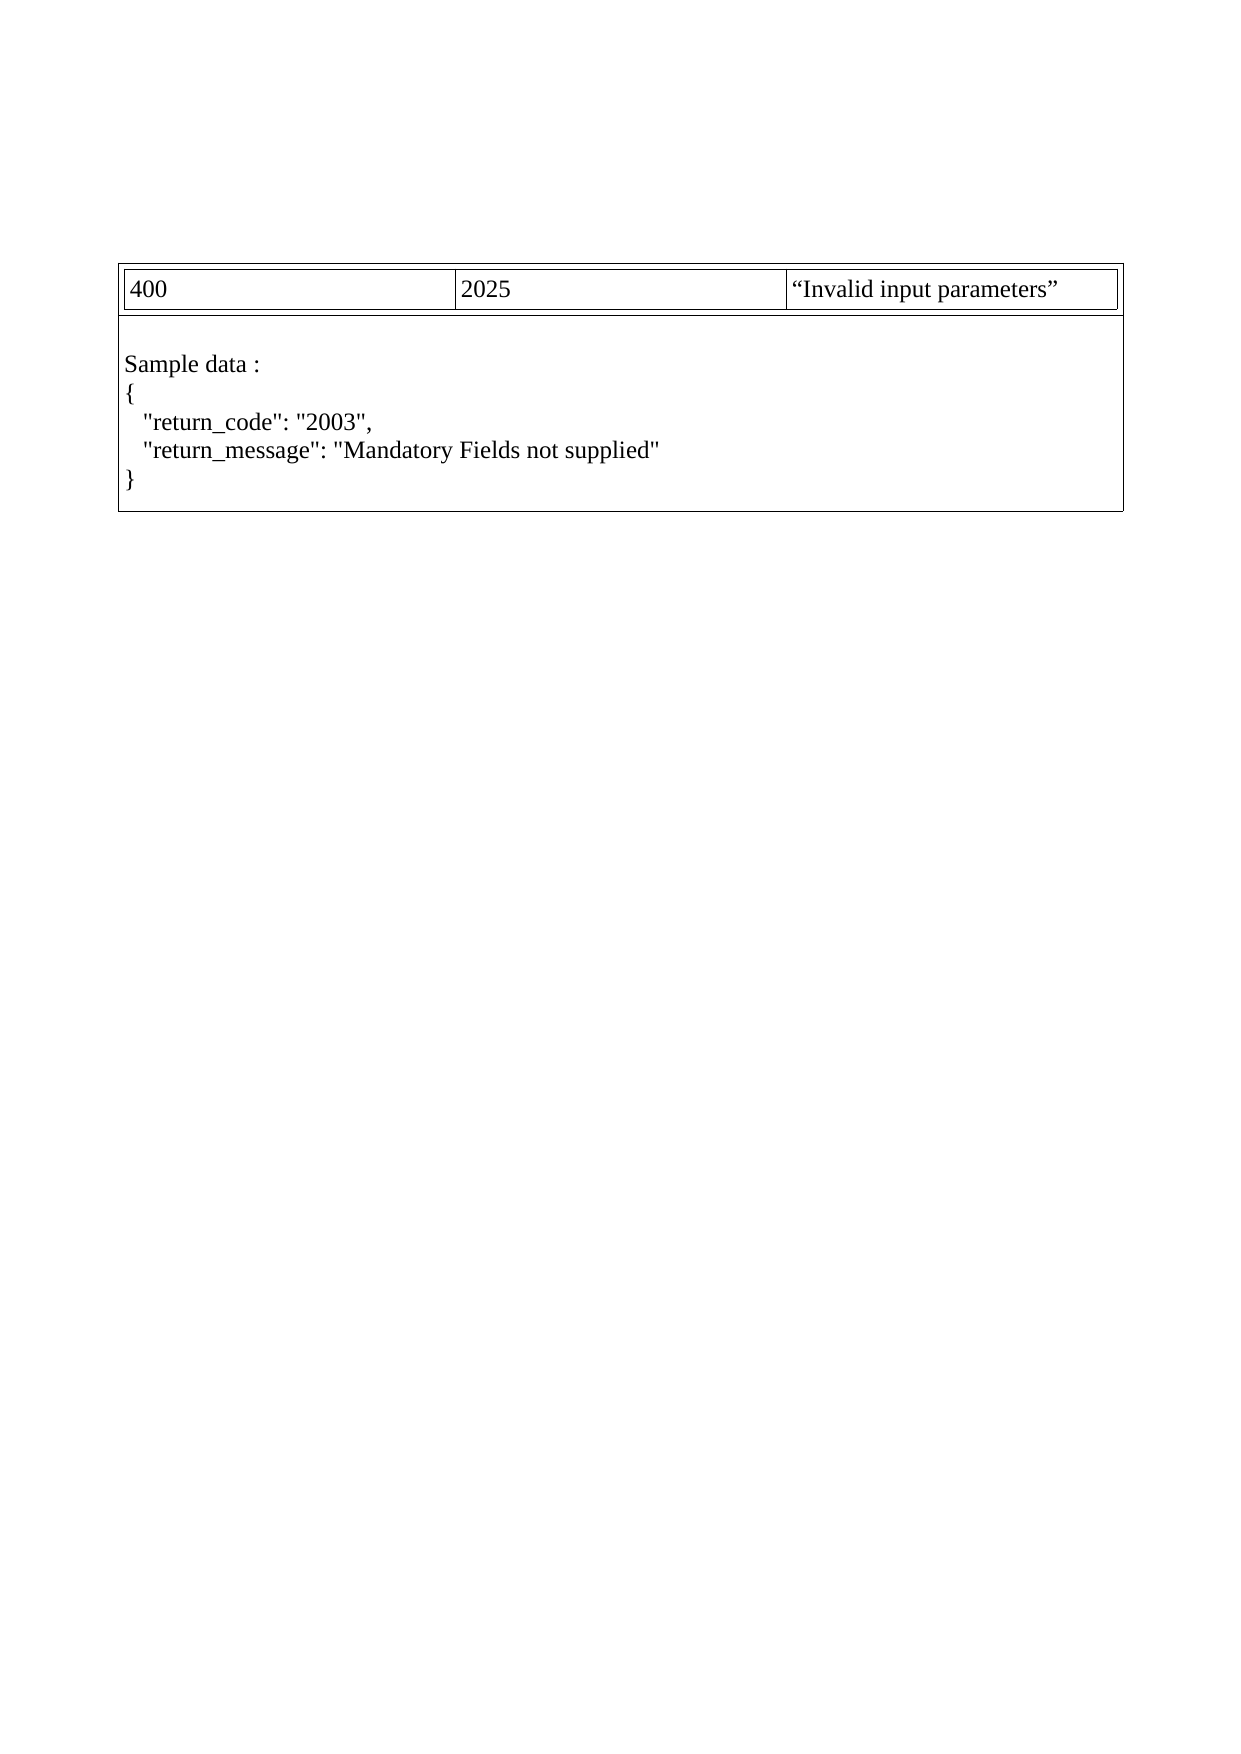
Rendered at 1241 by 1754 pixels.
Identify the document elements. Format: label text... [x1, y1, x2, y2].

table_cell “Invalid input parameters” [787, 270, 1117, 309]
table_cell [119, 264, 1123, 315]
table_cell 400 [125, 270, 455, 309]
table_cell 2025 [456, 270, 786, 309]
table_cell Sample data : { "return_code": "2003", "return_message": "Mandatory Fields not supplied" } [119, 316, 1123, 511]
